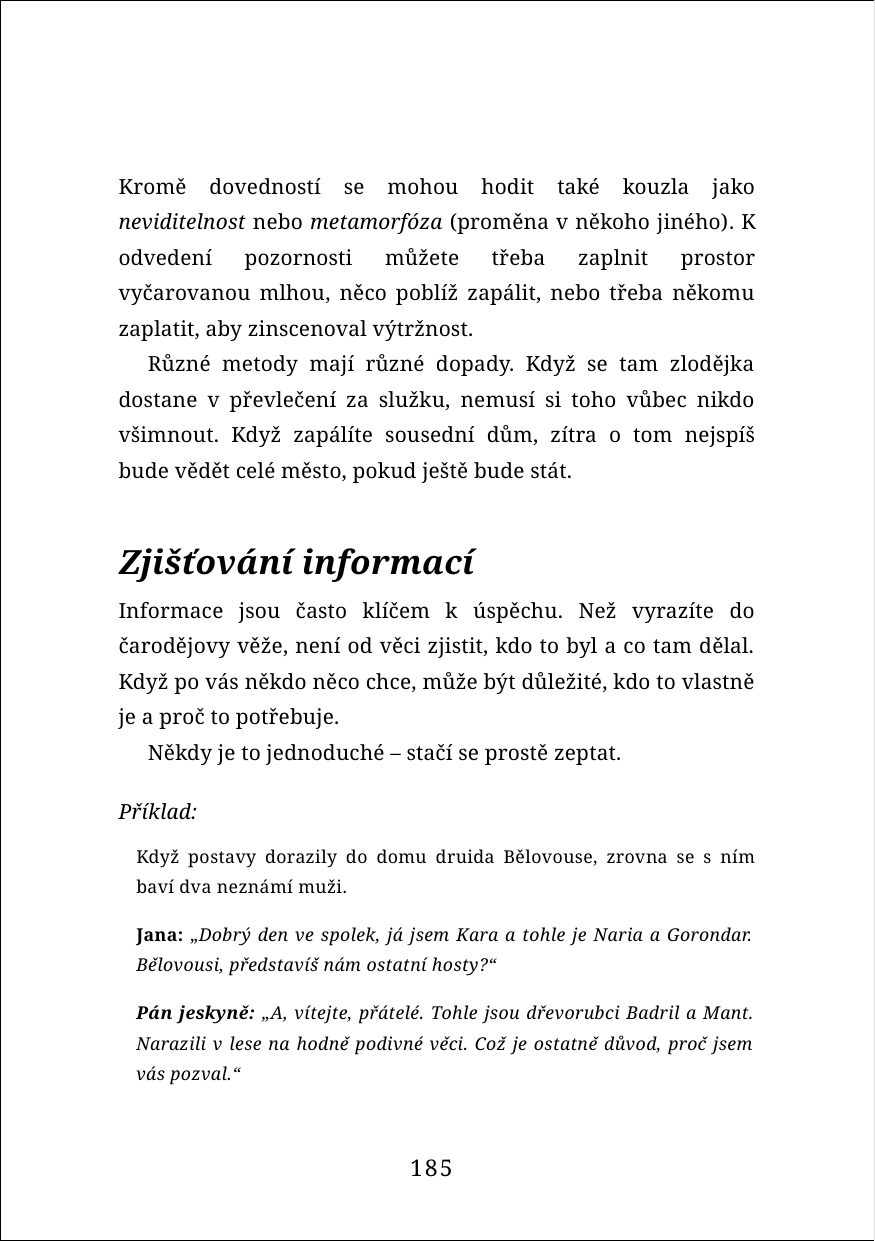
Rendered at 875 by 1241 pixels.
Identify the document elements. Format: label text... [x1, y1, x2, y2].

text Jana: „Dobrý den ve spolek, já jsem Kara a tohle je Naria a Gorondar. Bělovousi, představíš nám ostatní hosty?“ [136, 923, 756, 977]
text Informace jsou často klíčem k úspěchu. Než vyrazíte do čarodějovy věže, není od věci zjistit, kdo to byl a co tam dělal. Když po vás někdo něco chce, může být důležité, kdo to vlastně je a proč to potřebuje. Někdy je to jednoduché – stačí se prostě zeptat. [118, 596, 756, 766]
subtitle Zjišťování informací [118, 539, 756, 584]
text Příklad: [118, 797, 756, 826]
text Kromě dovedností se mohou hodit také kouzla jako neviditelnost nebo metamorfóza (proměna v někoho jiného). K odvedení pozornosti můžete třeba zaplnit prostor vyčarovanou mlhou, něco poblíž zapálit, nebo třeba někomu zaplatit, aby zinscenoval výtržnost. Různé metody mají různé dopady. Když se tam zlodějka dostane v převlečení za služku, nemusí si toho vůbec nikdo všimnout. Když zapálíte sousední dům, zítra o tom nejspíš bude vědět celé město, pokud ještě bude stát. [118, 172, 756, 484]
text Když postavy dorazily do domu druida Bělovouse, zrovna se s ním baví dva neznámí muži. [136, 844, 756, 899]
text Pán jeskyně: „A, vítejte, přátelé. Tohle jsou dřevorubci Badril a Mant. Narazili v lese na hodně podivné věci. Což je ostatně důvod, proč jsem vás pozval.“ [136, 1001, 756, 1085]
